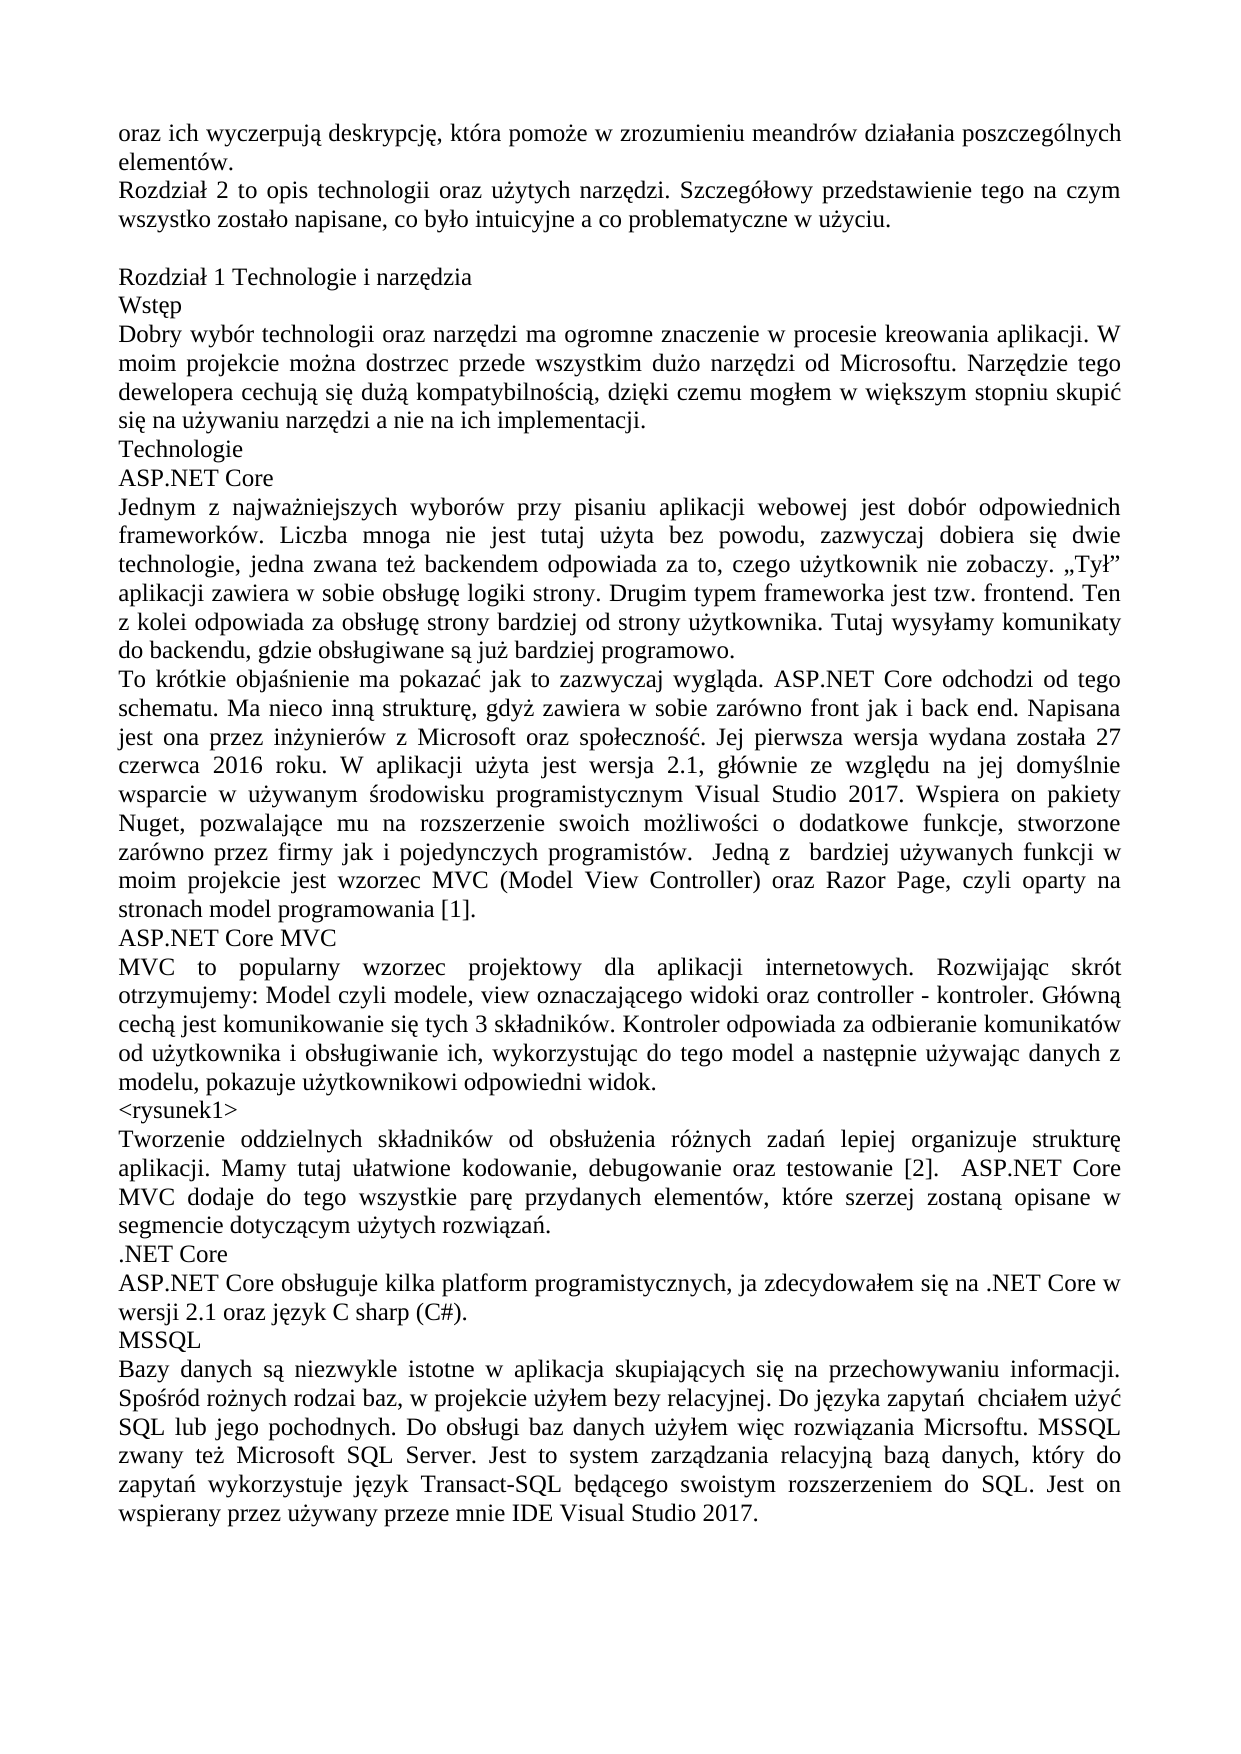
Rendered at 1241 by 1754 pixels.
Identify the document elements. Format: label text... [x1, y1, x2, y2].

text ASP.NET Core MVC [118, 923, 1122, 952]
text Jednym z najważniejszych wyborów przy pisaniu aplikacji webowej jest dobór odpowiednich frameworków. Liczba mnoga nie jest tutaj użyta bez powodu, zazwyczaj dobiera się dwie technologie, jedna zwana też backendem odpowiada za to, czego użytkownik nie zobaczy. „Tył” aplikacji zawiera w sobie obsługę logiki strony. Drugim typem frameworka jest tzw. frontend. Ten z kolei odpowiada za obsługę strony bardziej od strony użytkownika. Tutaj wysyłamy komunikaty do backendu, gdzie obsługiwane są już bardziej programowo. [118, 492, 1122, 664]
text Rozdział 1 Technologie i narzędzia [118, 262, 1122, 291]
text oraz ich wyczerpują deskrypcję, która pomoże w zrozumieniu meandrów działania poszczególnych elementów. [118, 118, 1122, 176]
text Technologie [118, 434, 1122, 463]
text Dobry wybór technologii oraz narzędzi ma ogromne znaczenie w procesie kreowania aplikacji. W moim projekcie można dostrzec przede wszystkim dużo narzędzi od Microsoftu. Narzędzie tego dewelopera cechują się dużą kompatybilnością, dzięki czemu mogłem w większym stopniu skupić się na używaniu narzędzi a nie na ich implementacji. [118, 319, 1122, 434]
text .NET Core [118, 1239, 1122, 1268]
text Tworzenie oddzielnych składników od obsłużenia różnych zadań lepiej organizuje strukturę aplikacji. Mamy tutaj ułatwione kodowanie, debugowanie oraz testowanie [2]. ASP.NET Core MVC dodaje do tego wszystkie parę przydanych elementów, które szerzej zostaną opisane w segmencie dotyczącym użytych rozwiązań. [118, 1124, 1122, 1239]
text MSSQL [118, 1326, 1122, 1354]
text ASP.NET Core obsługuje kilka platform programistycznych, ja zdecydowałem się na .NET Core w wersji 2.1 oraz język C sharp (C#). [118, 1268, 1122, 1326]
text MVC to popularny wzorzec projektowy dla aplikacji internetowych. Rozwijając skrót otrzymujemy: Model czyli modele, view oznaczającego widoki oraz controller - kontroler. Główną cechą jest komunikowanie się tych 3 składników. Kontroler odpowiada za odbieranie komunikatów od użytkownika i obsługiwanie ich, wykorzystując do tego model a następnie używając danych z modelu, pokazuje użytkownikowi odpowiedni widok. [118, 952, 1122, 1096]
text Rozdział 2 to opis technologii oraz użytych narzędzi. Szczegółowy przedstawienie tego na czym wszystko zostało napisane, co było intuicyjne a co problematyczne w użyciu. [118, 176, 1122, 233]
text Bazy danych są niezwykle istotne w aplikacja skupiających się na przechowywaniu informacji. Spośród rożnych rodzai baz, w projekcie użyłem bezy relacyjnej. Do języka zapytań chciałem użyć SQL lub jego pochodnych. Do obsługi baz danych użyłem więc rozwiązania Micrsoftu. MSSQL zwany też Microsoft SQL Server. Jest to system zarządzania relacyjną bazą danych, który do zapytań wykorzystuje język Transact-SQL będącego swoistym rozszerzeniem do SQL. Jest on wspierany przez używany przeze mnie IDE Visual Studio 2017. [118, 1354, 1122, 1527]
text To krótkie objaśnienie ma pokazać jak to zazwyczaj wygląda. ASP.NET Core odchodzi od tego schematu. Ma nieco inną strukturę, gdyż zawiera w sobie zarówno front jak i back end. Napisana jest ona przez inżynierów z Microsoft oraz społeczność. Jej pierwsza wersja wydana została 27 czerwca 2016 roku. W aplikacji użyta jest wersja 2.1, głównie ze względu na jej domyślnie wsparcie w używanym środowisku programistycznym Visual Studio 2017. Wspiera on pakiety Nuget, pozwalające mu na rozszerzenie swoich możliwości o dodatkowe funkcje, stworzone zarówno przez firmy jak i pojedynczych programistów. Jedną z bardziej używanych funkcji w moim projekcie jest wzorzec MVC (Model View Controller) oraz Razor Page, czyli oparty na stronach model programowania [1]. [118, 664, 1122, 923]
text <rysunek1> [118, 1096, 1122, 1124]
text ASP.NET Core [118, 463, 1122, 492]
text Wstęp [118, 291, 1122, 319]
